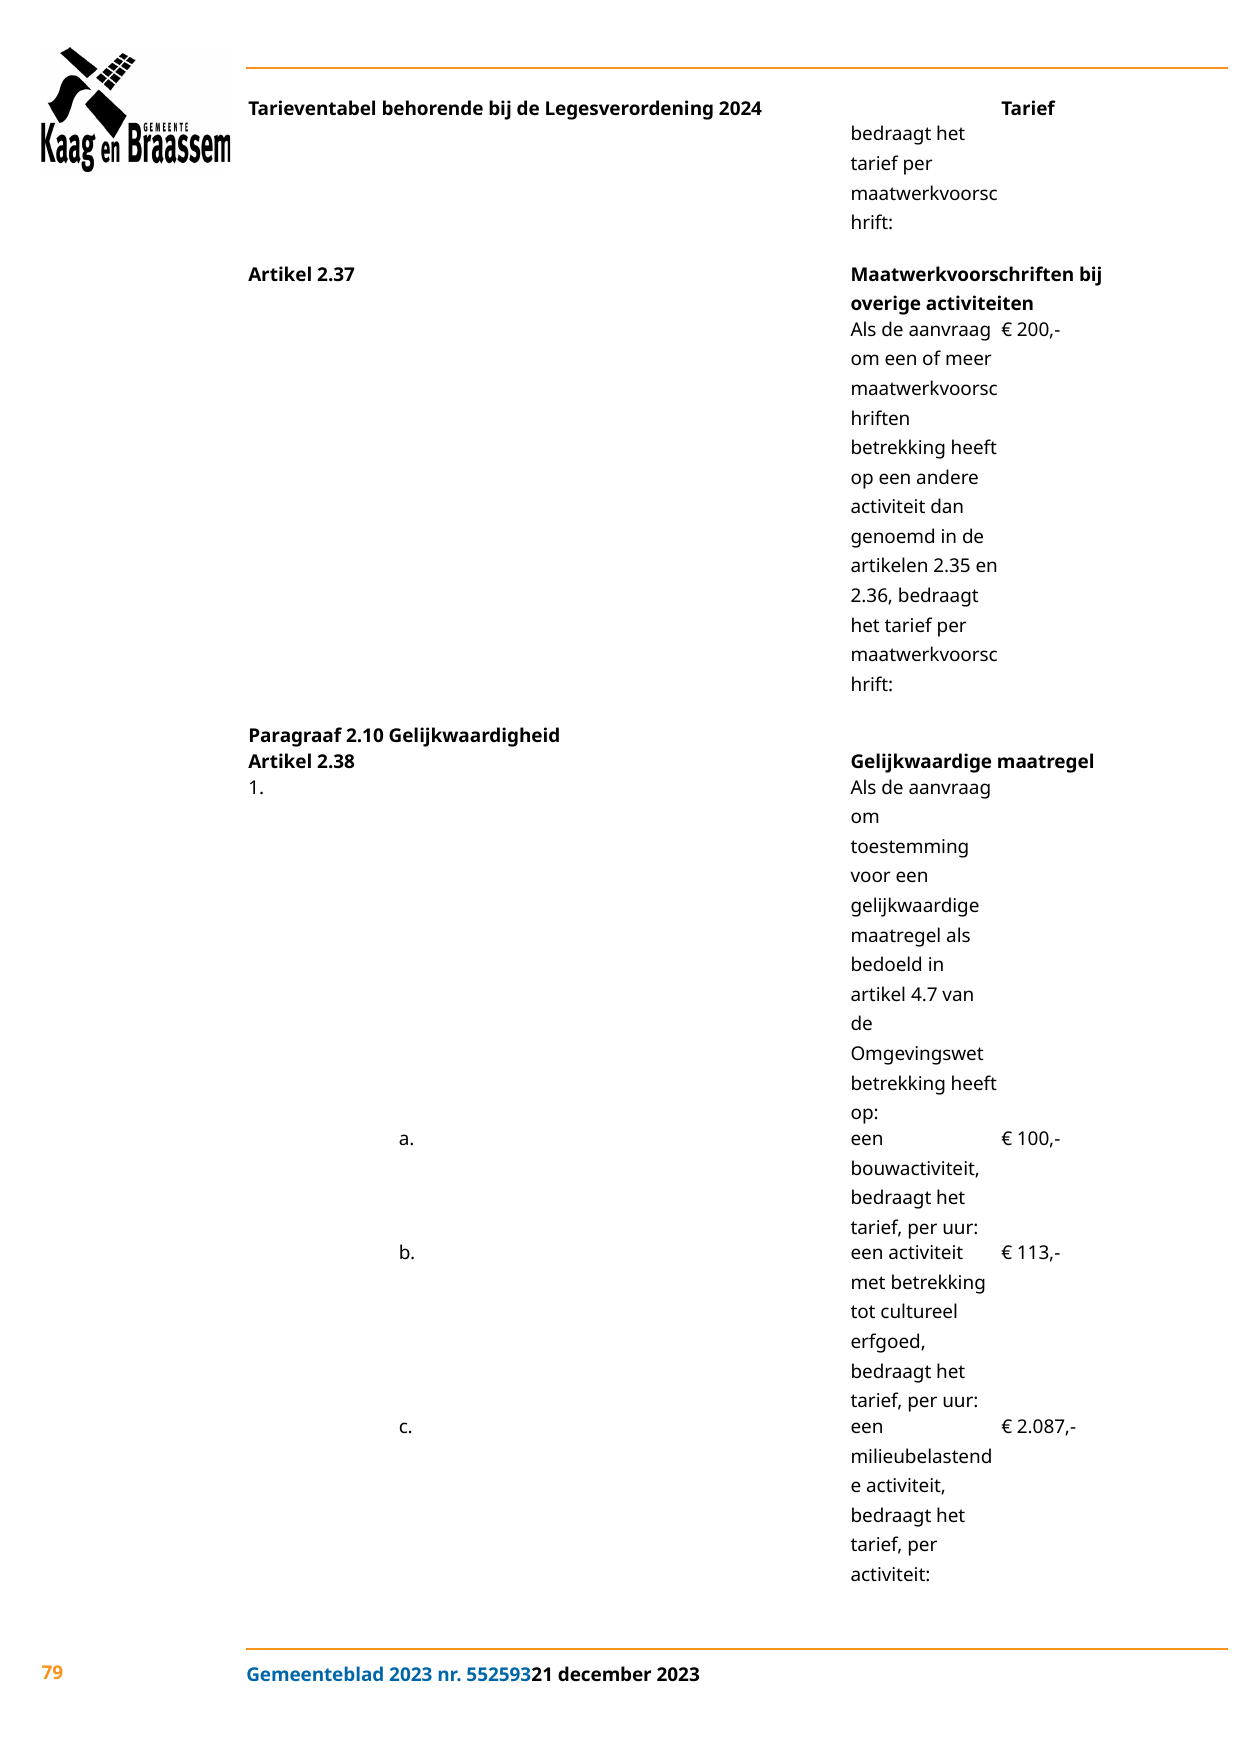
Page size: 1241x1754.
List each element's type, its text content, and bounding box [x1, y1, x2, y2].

table_cell a. [399, 1125, 850, 1239]
table_cell Paragraaf 2.10 Gelijkwaardigheid [248, 723, 1152, 748]
table_cell [399, 121, 850, 235]
table_cell € 113,- [1001, 1240, 1152, 1413]
table_cell Als de aanvraag om toestemming voor een gelijkwaardige maatregel als bedoeld in artikel 4.7 van de Omgevingswet betrekking heeft op: [850, 774, 1001, 1125]
table_cell b. [399, 1240, 850, 1413]
table_cell een bouwactiviteit, bedraagt het tarief, per uur: [850, 1125, 1001, 1239]
table_cell [1001, 121, 1152, 235]
table_cell Gelijkwaardige maatregel [850, 748, 1152, 774]
table_cell [399, 316, 850, 697]
table_cell Artikel 2.38 [248, 748, 850, 774]
table_cell € 2.087,- [1001, 1413, 1152, 1587]
table_header Tarief [1001, 95, 1152, 121]
table_cell [1001, 774, 1152, 1125]
table_cell een milieubelastende activiteit, bedraagt het tarief, per activiteit: [850, 1413, 1001, 1587]
table_cell [248, 235, 1152, 261]
picture [41, 47, 231, 172]
table_cell [248, 1240, 398, 1413]
table_cell Artikel 2.37 [248, 261, 850, 316]
table_cell [248, 121, 398, 235]
table_cell 1. [248, 774, 398, 1125]
table_header Tarieventabel behorende bij de Legesverordening 2024 [248, 95, 1001, 121]
table_cell c. [399, 1413, 850, 1587]
table_cell € 200,- [1001, 316, 1152, 697]
table_cell € 100,- [1001, 1125, 1152, 1239]
table_cell [248, 1125, 398, 1239]
table_cell bedraagt het tarief per maatwerkvoorschrift: [850, 121, 1001, 235]
table_cell [248, 1413, 398, 1587]
table_cell [248, 697, 1152, 722]
table_cell [399, 774, 850, 1125]
table_cell Als de aanvraag om een of meer maatwerkvoorschriften betrekking heeft op een andere activiteit dan genoemd in de artikelen 2.35 en 2.36, bedraagt het tarief per maatwerkvoorschrift: [850, 316, 1001, 697]
table_cell Maatwerkvoorschriften bij overige activiteiten [850, 261, 1152, 316]
table_cell [248, 316, 398, 697]
table_cell een activiteit met betrekking tot cultureel erfgoed, bedraagt het tarief, per uur: [850, 1240, 1001, 1413]
